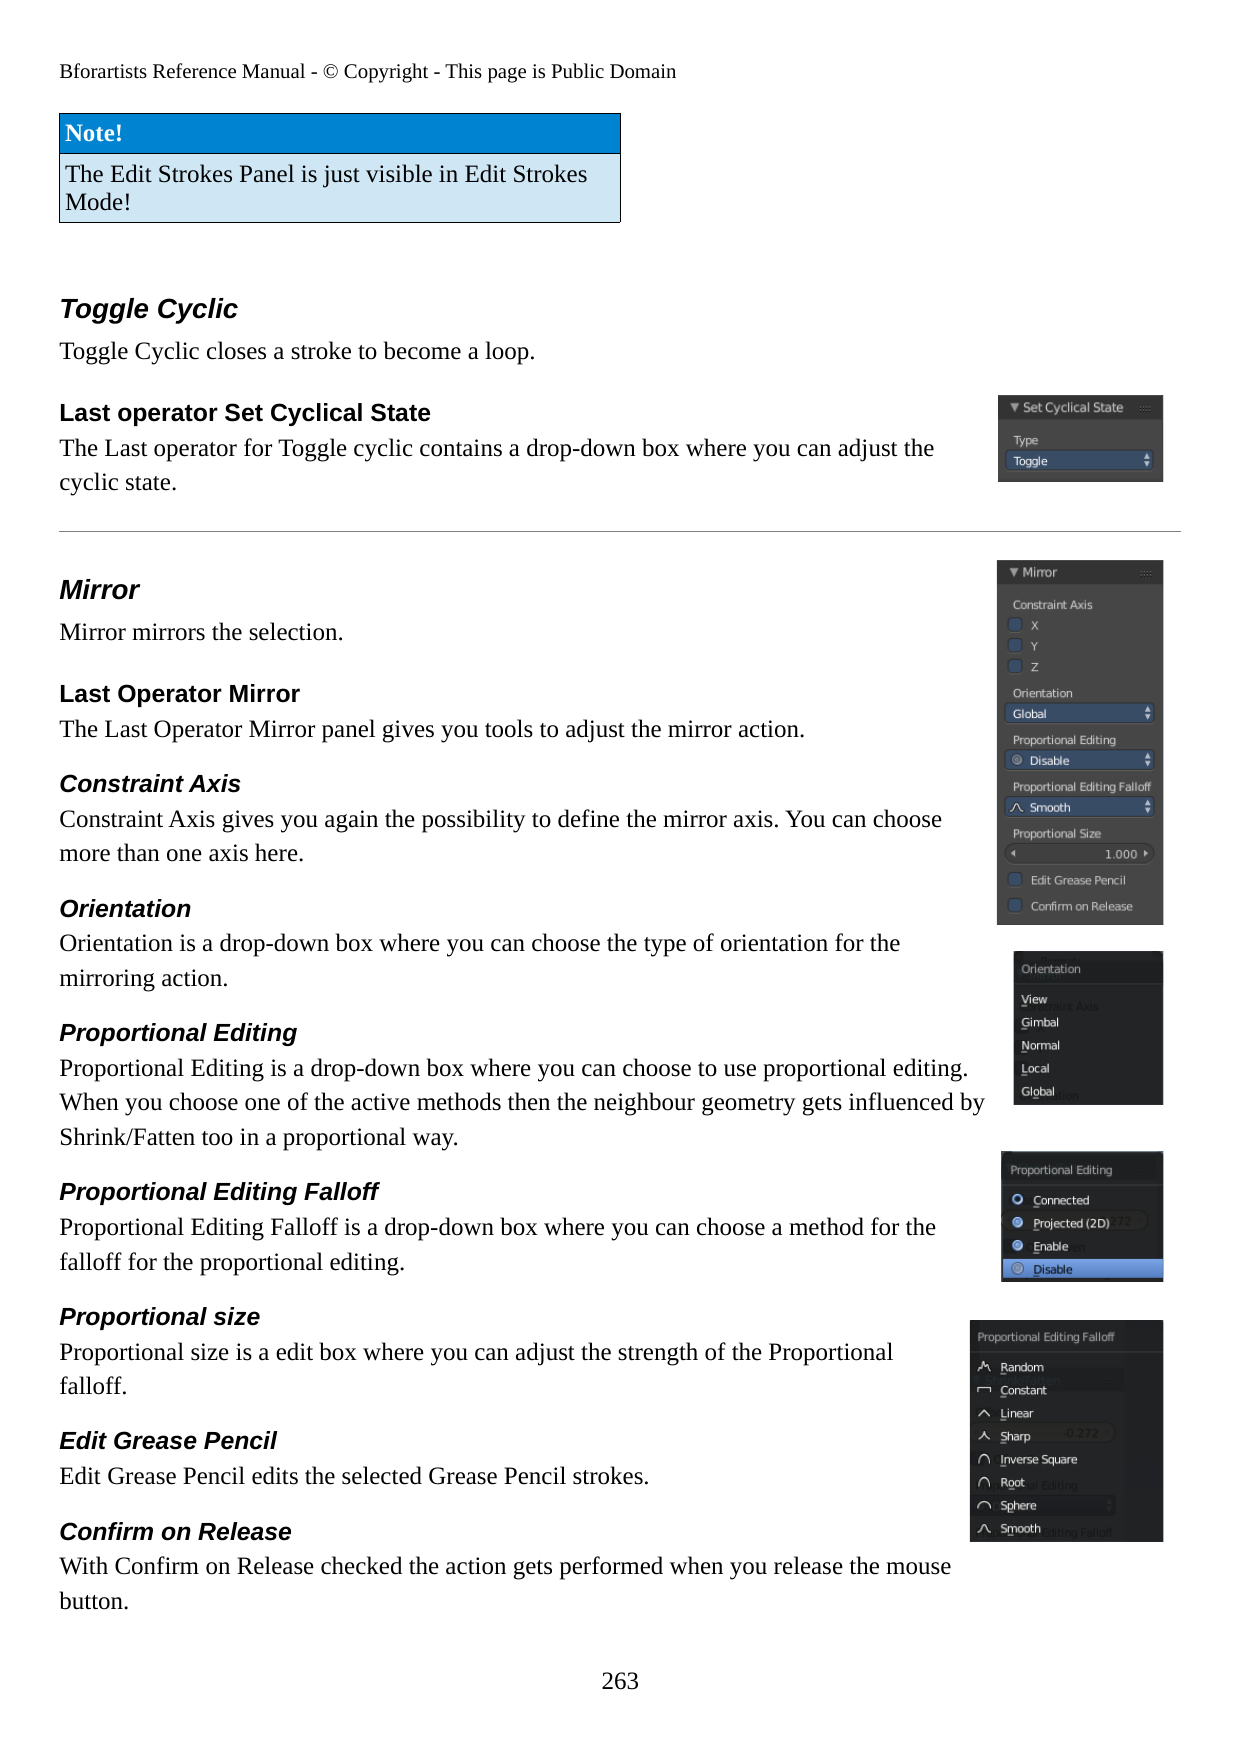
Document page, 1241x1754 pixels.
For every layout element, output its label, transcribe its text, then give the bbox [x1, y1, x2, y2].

subtitle Orientation [59, 894, 996, 922]
text Proportional Editing Falloff is a drop-down box where you can choose a method for the falloff for the proportional editing. [59, 1212, 1001, 1275]
subtitle Proportional Editing Falloff [59, 1177, 1001, 1206]
text Proportional size is a edit box where you can adjust the strength of the Proportional falloff. [59, 1337, 969, 1400]
subtitle Mirror [59, 573, 996, 605]
picture [1013, 951, 1164, 1105]
subtitle Last operator Set Cyclical State [59, 398, 998, 427]
subtitle Constraint Axis [59, 769, 996, 798]
subtitle Last Operator Mirror [59, 679, 996, 707]
subtitle Proportional Editing [59, 1018, 1013, 1047]
text Mirror mirrors the selection. [59, 617, 996, 646]
table_cell The Edit Strokes Panel is just visible in Edit Strokes Mode! [60, 154, 620, 222]
picture [1001, 1151, 1164, 1282]
subtitle [1164, 1426, 1181, 1455]
text Edit Grease Pencil edits the selected Grease Pencil strokes. [59, 1461, 969, 1490]
subtitle Edit Grease Pencil [59, 1426, 969, 1455]
subtitle [1164, 894, 1181, 922]
text The Last operator for Toggle cyclic contains a drop-down box where you can adjust the cyclic state. [59, 433, 1181, 496]
picture [998, 395, 1164, 482]
text Constraint Axis gives you again the possibility to define the mirror axis. You can choose more than one axis here. [59, 804, 996, 867]
subtitle Proportional size [59, 1302, 1181, 1330]
text Orientation is a drop-down box where you can choose the type of orientation for the mirroring action. [59, 928, 1181, 992]
subtitle Confirm on Release [59, 1517, 1181, 1545]
subtitle [1164, 769, 1181, 798]
text With Confirm on Release checked the action gets performed when you release the mouse button. [59, 1551, 1181, 1614]
table_header Note! [60, 114, 620, 153]
text Proportional Editing is a drop-down box where you can choose to use proportional editing. When you choose one of the active methods then the neighbour geometry gets influenced by Shrink/Fatten too in a proportional way. [59, 1053, 1181, 1151]
subtitle Toggle Cyclic [59, 292, 1181, 324]
subtitle [1164, 573, 1181, 605]
picture [969, 1320, 1164, 1542]
subtitle [1164, 679, 1181, 707]
picture [996, 560, 1164, 925]
subtitle [1164, 1018, 1181, 1047]
text Toggle Cyclic closes a stroke to become a loop. [59, 336, 1181, 365]
text The Last Operator Mirror panel gives you tools to adjust the mirror action. [59, 714, 996, 742]
